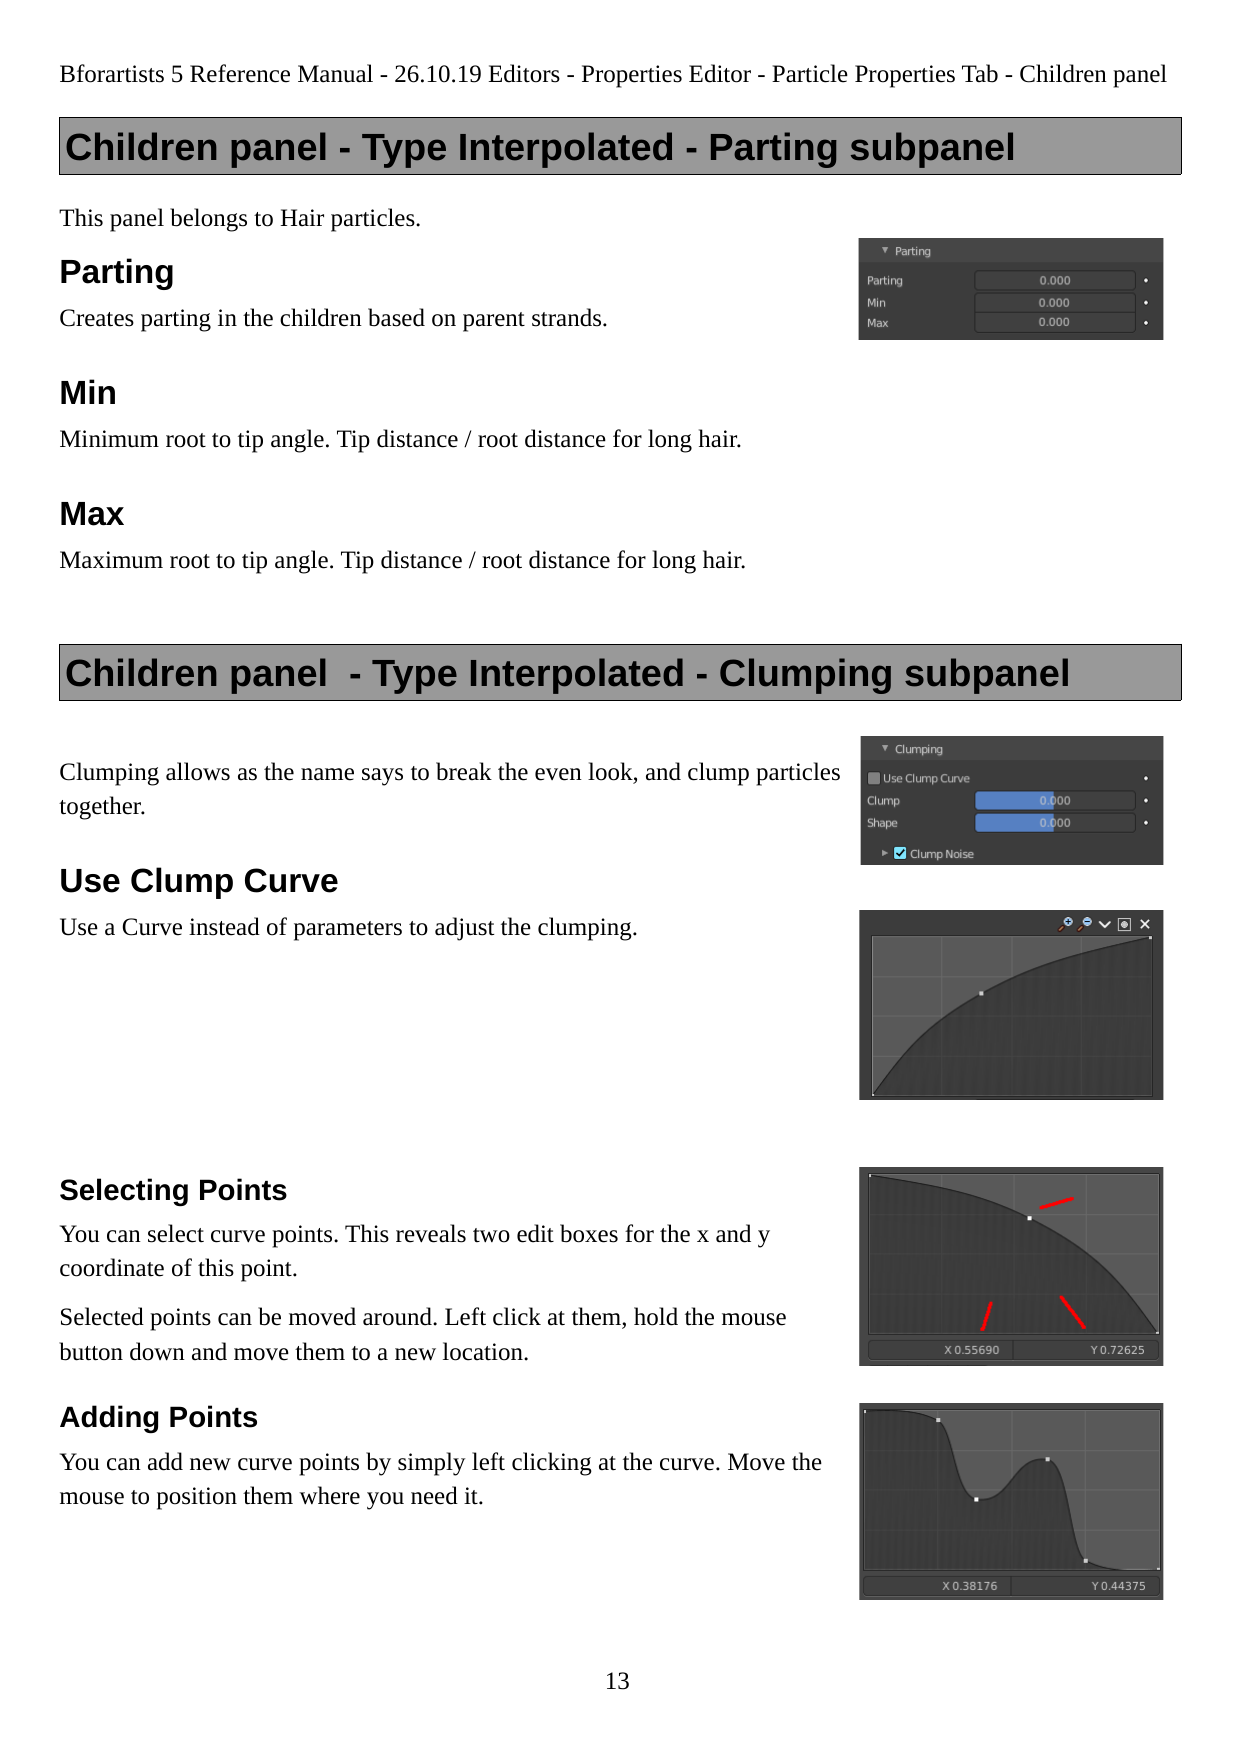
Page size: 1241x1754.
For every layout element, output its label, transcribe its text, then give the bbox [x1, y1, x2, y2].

subtitle Selecting Points [59, 1172, 859, 1206]
subtitle Use Clump Curve [59, 861, 1181, 900]
subtitle Max [59, 494, 1181, 533]
text Selected points can be moved around. Left click at them, hold the mouse button down and move them to a new location. [59, 1302, 859, 1365]
text You can select curve points. This reveals two edit boxes for the x and y coordinate of this point. [59, 1219, 859, 1282]
table_header Children panel - Type Interpolated - Parting subpanel [60, 118, 1181, 174]
subtitle [1164, 252, 1181, 291]
text Maximum root to tip angle. Tip distance / root distance for long hair. [59, 545, 1181, 574]
text This panel belongs to Hair particles. [59, 203, 1181, 231]
picture [858, 238, 1164, 340]
picture [859, 1167, 1164, 1366]
subtitle Parting [59, 252, 858, 291]
subtitle [1164, 1172, 1181, 1206]
table_header Children panel - Type Interpolated - Clumping subpanel [60, 645, 1181, 700]
text Creates parting in the children based on parent strands. [59, 303, 858, 332]
picture [859, 1403, 1164, 1600]
subtitle Adding Points [59, 1400, 1181, 1434]
text Clumping allows as the name says to break the even look, and clump particles together. [59, 757, 860, 820]
text Minimum root to tip angle. Tip distance / root distance for long hair. [59, 424, 1181, 453]
subtitle Min [59, 373, 1181, 412]
picture [859, 910, 1164, 1100]
text Use a Curve instead of parameters to adjust the clumping. [59, 912, 859, 941]
picture [860, 736, 1164, 865]
text You can add new curve points by simply left clicking at the curve. Move the mouse to position them where you need it. [59, 1447, 859, 1510]
